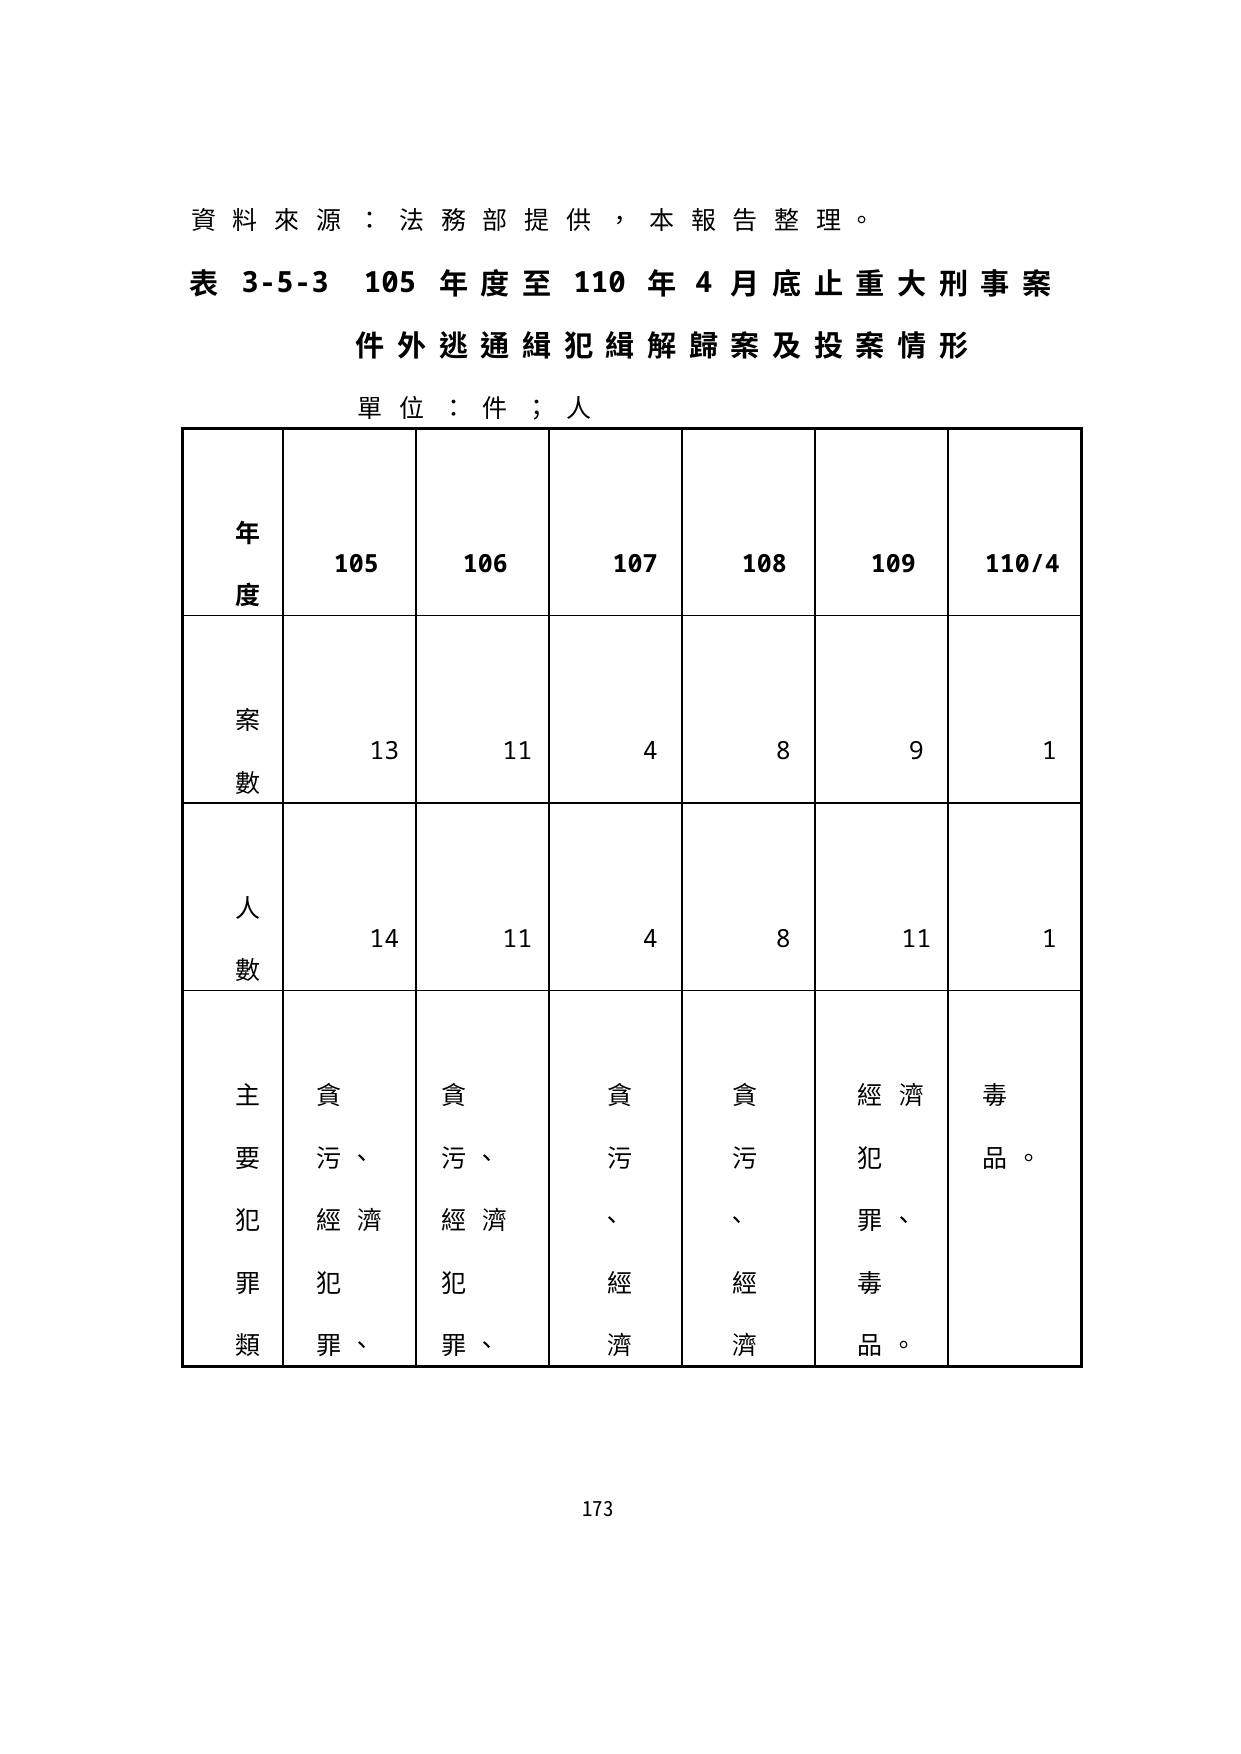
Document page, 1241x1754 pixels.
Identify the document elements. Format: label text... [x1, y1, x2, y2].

table_cell 14 [284, 804, 415, 990]
table_cell 8 [683, 616, 814, 802]
table_cell 8 [683, 804, 814, 990]
text 表3-5-3 105年度至110年4月底止重大刑事案件外逃通緝犯緝解歸案及投案情形 單位：件；人 [171, 240, 1058, 427]
table_header 107 [550, 430, 681, 615]
table_cell 人數 [184, 804, 282, 990]
table_cell 主要犯罪類 [184, 991, 282, 1365]
table_cell 13 [284, 616, 415, 802]
table_cell 11 [417, 804, 548, 990]
table_header 108 [683, 430, 814, 615]
table_header 106 [417, 430, 548, 615]
table_cell 貪污、經濟 [683, 991, 814, 1365]
table_cell 貪污、經濟 [550, 991, 681, 1365]
table_header 109 [816, 430, 947, 615]
table_cell 案數 [184, 616, 282, 802]
table_cell 1 [949, 804, 1080, 990]
table_cell 毒品。 [949, 991, 1080, 1365]
table_cell 9 [816, 616, 947, 802]
table_cell 貪污、經濟犯罪、 [417, 991, 548, 1365]
table_cell 4 [550, 616, 681, 802]
table_header 110/4 [949, 430, 1080, 615]
table_cell 11 [816, 804, 947, 990]
table_cell 4 [550, 804, 681, 990]
text 資料來源：法務部提供，本報告整理。 [173, 177, 1058, 240]
table_header 年度 [184, 430, 282, 615]
table_cell 1 [949, 616, 1080, 802]
table_header 105 [284, 430, 415, 615]
table_cell 貪污、經濟犯罪、 [284, 991, 415, 1365]
table_cell 經濟犯罪、毒品。 [816, 991, 947, 1365]
table_cell 11 [417, 616, 548, 802]
